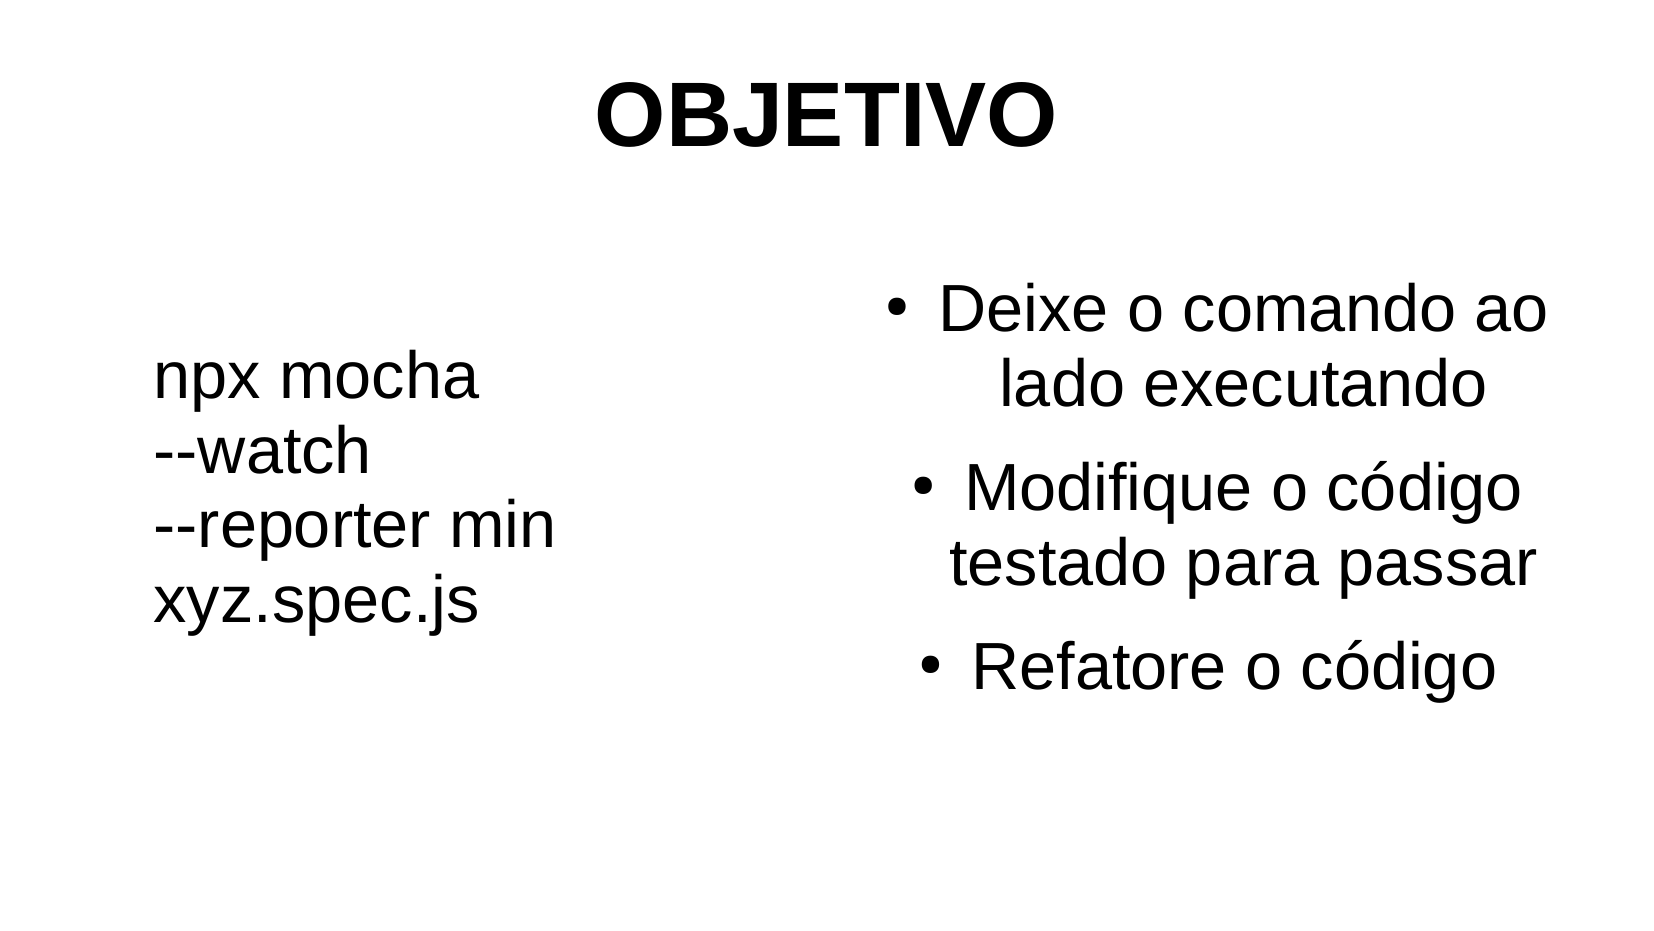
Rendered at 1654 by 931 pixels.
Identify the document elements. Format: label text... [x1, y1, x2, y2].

list Deixe o comando ao lado executando Modifique o código testado para passar Refatore o código [845, 217, 1572, 758]
title OBJETIVO [82, 37, 1571, 193]
list npx mocha --watch --reporter min xyz.spec.js [82, 217, 809, 758]
